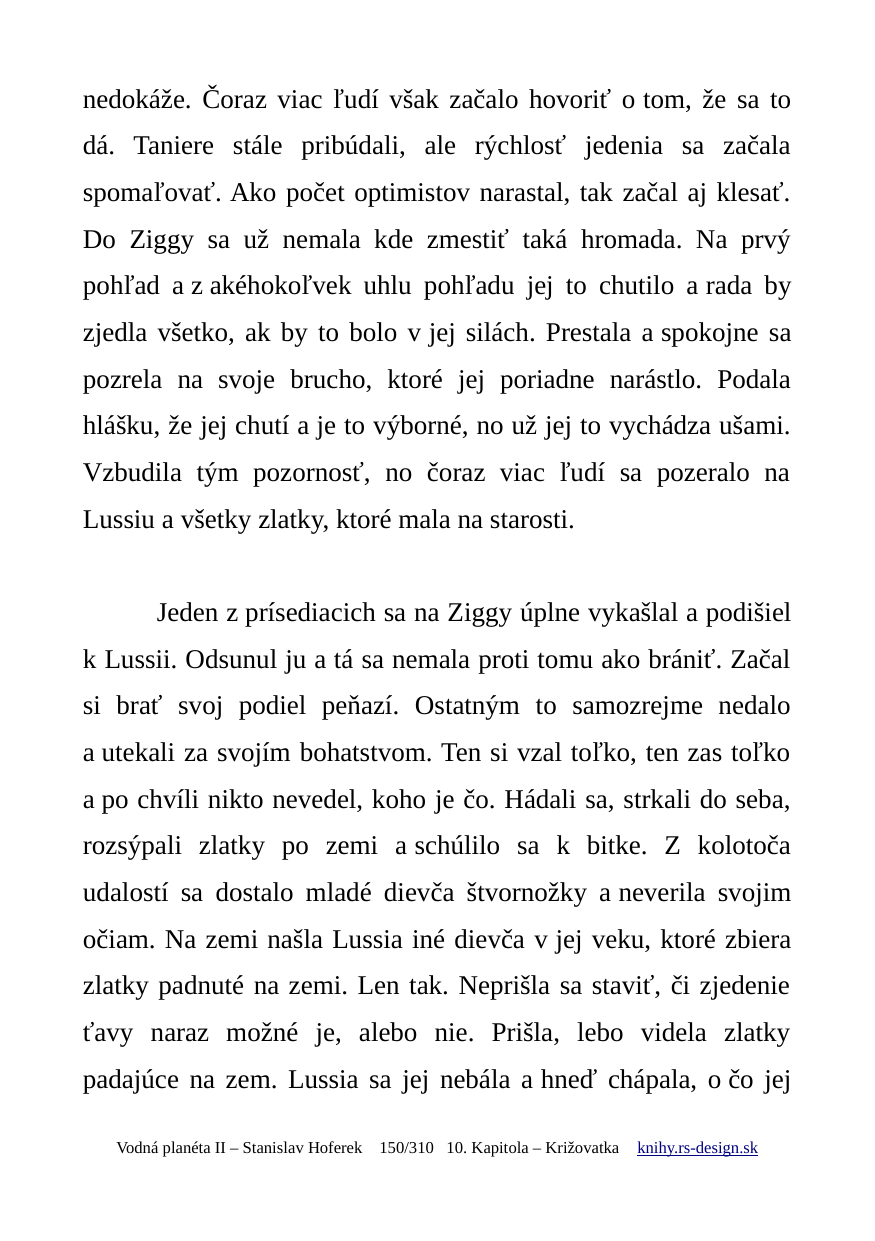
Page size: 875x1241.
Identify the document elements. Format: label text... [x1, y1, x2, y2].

text nedokáže. Čoraz viac ľudí však začalo hovoriť o tom, že sa to dá. Taniere stále pribúdali, ale rýchlosť jedenia sa začala spomaľovať. Ako počet optimistov narastal, tak začal aj klesať. Do Ziggy sa už nemala kde zmestiť taká hromada. Na prvý pohľad a z akéhokoľvek uhlu pohľadu jej to chutilo a rada by zjedla všetko, ak by to bolo v jej silách. Prestala a spokojne sa pozrela na svoje brucho, ktoré jej poriadne narástlo. Podala hlášku, že jej chutí a je to výborné, no už jej to vychádza ušami. Vzbudila tým pozornosť, no čoraz viac ľudí sa pozeralo na Lussiu a všetky zlatky, ktoré mala na starosti. [83, 83, 791, 534]
text Jeden z prísediacich sa na Ziggy úplne vykašlal a podišiel k Lussii. Odsunul ju a tá sa nemala proti tomu ako brániť. Začal si brať svoj podiel peňazí. Ostatným to samozrejme nedalo a utekali za svojím bohatstvom. Ten si vzal toľko, ten zas toľko a po chvíli nikto nevedel, koho je čo. Hádali sa, strkali do seba, rozsýpali zlatky po zemi a schúlilo sa k bitke. Z kolotoča udalostí sa dostalo mladé dievča štvornožky a neverila svojim očiam. Na zemi našla Lussia iné dievča v jej veku, ktoré zbiera zlatky padnuté na zemi. Len tak. Neprišla sa staviť, či zjedenie ťavy naraz možné je, alebo nie. Prišla, lebo videla zlatky padajúce na zem. Lussia sa jej nebála a hneď chápala, o čo jej [83, 596, 791, 1094]
